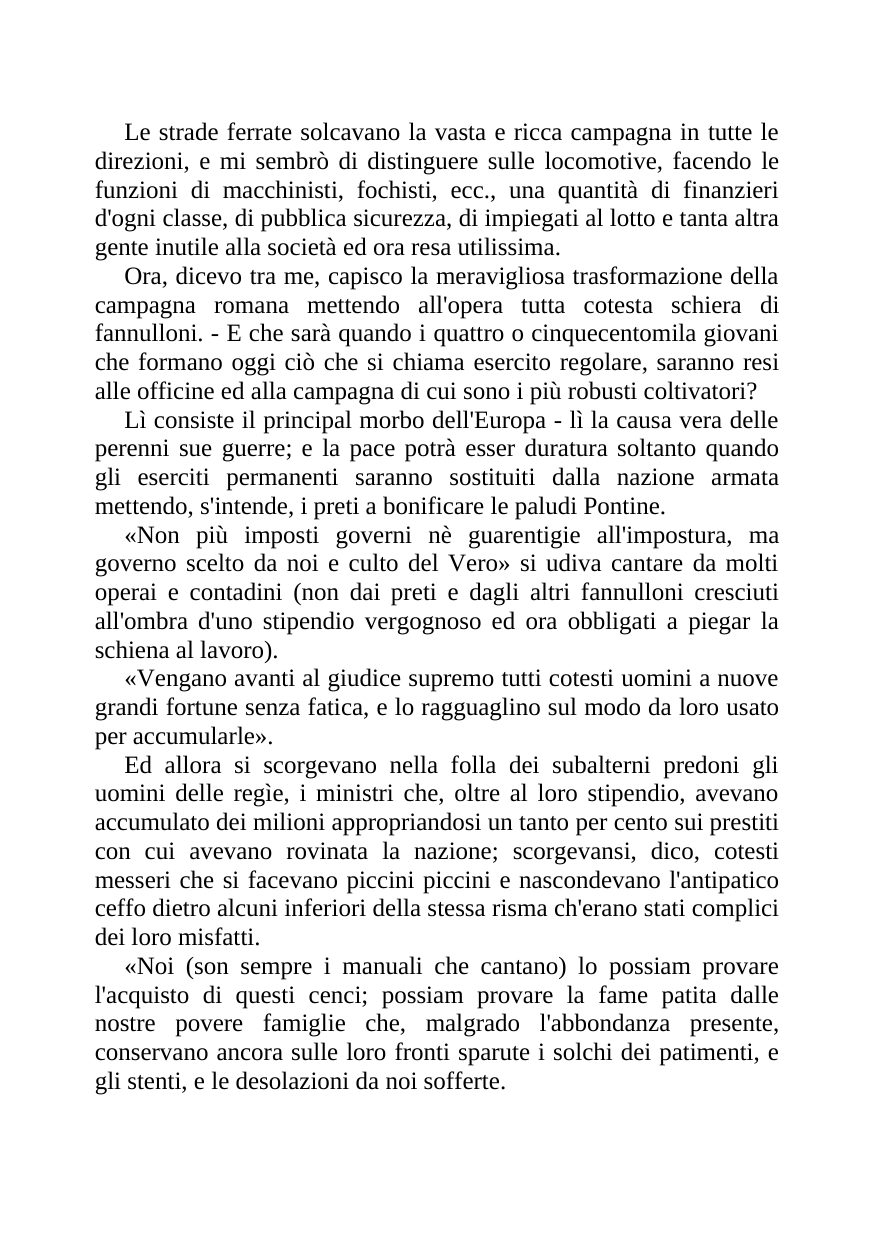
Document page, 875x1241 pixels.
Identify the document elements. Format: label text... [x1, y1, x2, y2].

text Ed allora si scorgevano nella folla dei subalterni predoni gli uomini delle regìe, i ministri che, oltre al loro stipendio, avevano accumulato dei milioni appropriandosi un tanto per cento sui prestiti con cui avevano rovinata la nazione; scorgevansi, dico, cotesti messeri che si facevano piccini piccini e nascondevano l'antipatico ceffo dietro alcuni inferiori della stessa risma ch'erano stati complici dei loro misfatti. [94, 750, 779, 951]
text «Non più imposti governi nè guarentigie all'impostura, ma governo scelto da noi e culto del Vero» si udiva cantare da molti operai e contadini (non dai preti e dagli altri fannulloni cresciuti all'ombra d'uno stipendio vergognoso ed ora obbligati a piegar la schiena al lavoro). [94, 520, 779, 663]
text Ora, dicevo tra me, capisco la meravigliosa trasformazione della campagna romana mettendo all'opera tutta cotesta schiera di fannulloni. - E che sarà quando i quattro o cinquecentomila giovani che formano oggi ciò che si chiama esercito regolare, saranno resi alle officine ed alla campagna di cui sono i più robusti coltivatori? [94, 261, 779, 405]
text «Vengano avanti al giudice supremo tutti cotesti uomini a nuove grandi fortune senza fatica, e lo ragguaglino sul modo da loro usato per accumularle». [94, 663, 779, 750]
text Lì consiste il principal morbo dell'Europa - lì la causa vera delle perenni sue guerre; e la pace potrà esser duratura soltanto quando gli eserciti permanenti saranno sostituiti dalla nazione armata mettendo, s'intende, i preti a bonificare le paludi Pontine. [94, 405, 779, 520]
text «Noi (son sempre i manuali che cantano) lo possiam provare l'acquisto di questi cenci; possiam provare la fame patita dalle nostre povere famiglie che, malgrado l'abbondanza presente, conservano ancora sulle loro fronti sparute i solchi dei patimenti, e gli stenti, e le desolazioni da noi sofferte. [94, 951, 779, 1095]
text Le strade ferrate solcavano la vasta e ricca campagna in tutte le direzioni, e mi sembrò di distinguere sulle locomotive, facendo le funzioni di macchinisti, fochisti, ecc., una quantità di finanzieri d'ogni classe, di pubblica sicurezza, di impiegati al lotto e tanta altra gente inutile alla società ed ora resa utilissima. [94, 117, 779, 261]
